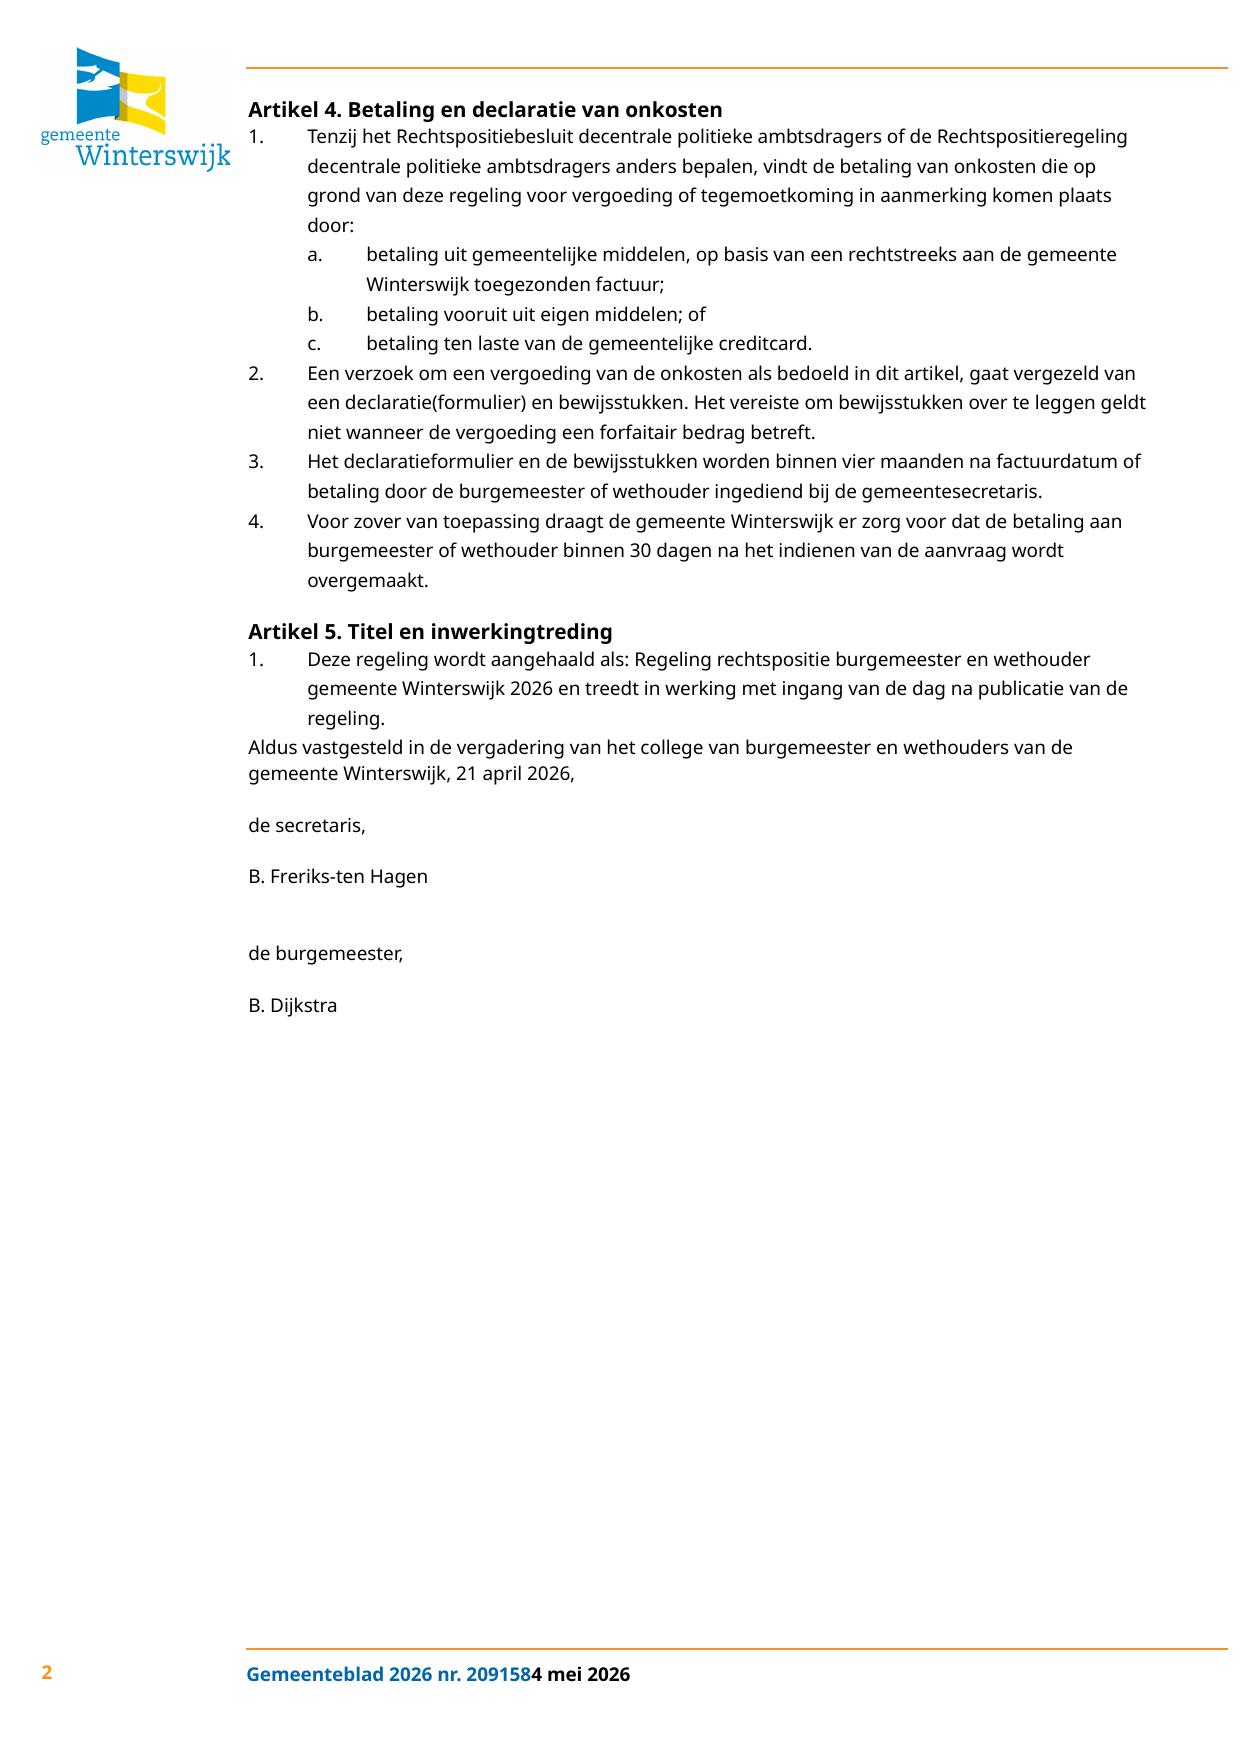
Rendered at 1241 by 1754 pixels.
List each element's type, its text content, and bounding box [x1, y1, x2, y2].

list Een verzoek om een vergoeding van de onkosten als bedoeld in dit artikel, gaat vergezeld van een declaratie(formulier) en bewijsstukken. Het vereiste om bewijsstukken over te leggen geldt niet wanneer de vergoeding een forfaitair bedrag betreft. [248, 360, 1152, 445]
text Artikel 4. Betaling en declaratie van onkosten [248, 95, 1152, 123]
text B. Dijkstra [248, 992, 1152, 1018]
text de burgemeester, [248, 940, 1152, 966]
list Tenzij het Rechtspositiebesluit decentrale politieke ambtsdragers of de Rechtspositieregeling decentrale politieke ambtsdragers anders bepalen, vindt de betaling van onkosten die op grond van deze regeling voor vergoeding of tegemoetkoming in aanmerking komen plaats door: [248, 123, 1152, 238]
list Voor zover van toepassing draagt de gemeente Winterswijk er zorg voor dat de betaling aan burgemeester of wethouder binnen 30 dagen na het indienen van de aanvraag wordt overgemaakt. [248, 508, 1152, 593]
text B. Freriks-ten Hagen [248, 863, 1152, 889]
text de secretaris, [248, 812, 1152, 837]
list betaling ten laste van de gemeentelijke creditcard. [307, 330, 1152, 356]
picture [225, 153, 231, 162]
list Het declaratieformulier en de bewijsstukken worden binnen vier maanden na factuurdatum of betaling door de burgemeester of wethouder ingediend bij de gemeentesecretaris. [248, 449, 1152, 504]
list Deze regeling wordt aangehaald als: Regeling rechtspositie burgemeester en wethouder gemeente Winterswijk 2026 en treedt in werking met ingang van de dag na publicatie van de regeling. [248, 646, 1152, 731]
picture [41, 47, 231, 172]
list betaling uit gemeentelijke middelen, op basis van een rechtstreeks aan de gemeente Winterswijk toegezonden factuur; [307, 242, 1152, 297]
text Aldus vastgesteld in de vergadering van het college van burgemeester en wethouders van de gemeente Winterswijk, 21 april 2026, [248, 734, 1152, 786]
text Artikel 5. Titel en inwerkingtreding [248, 617, 1152, 646]
list betaling vooruit uit eigen middelen; of [307, 301, 1152, 326]
